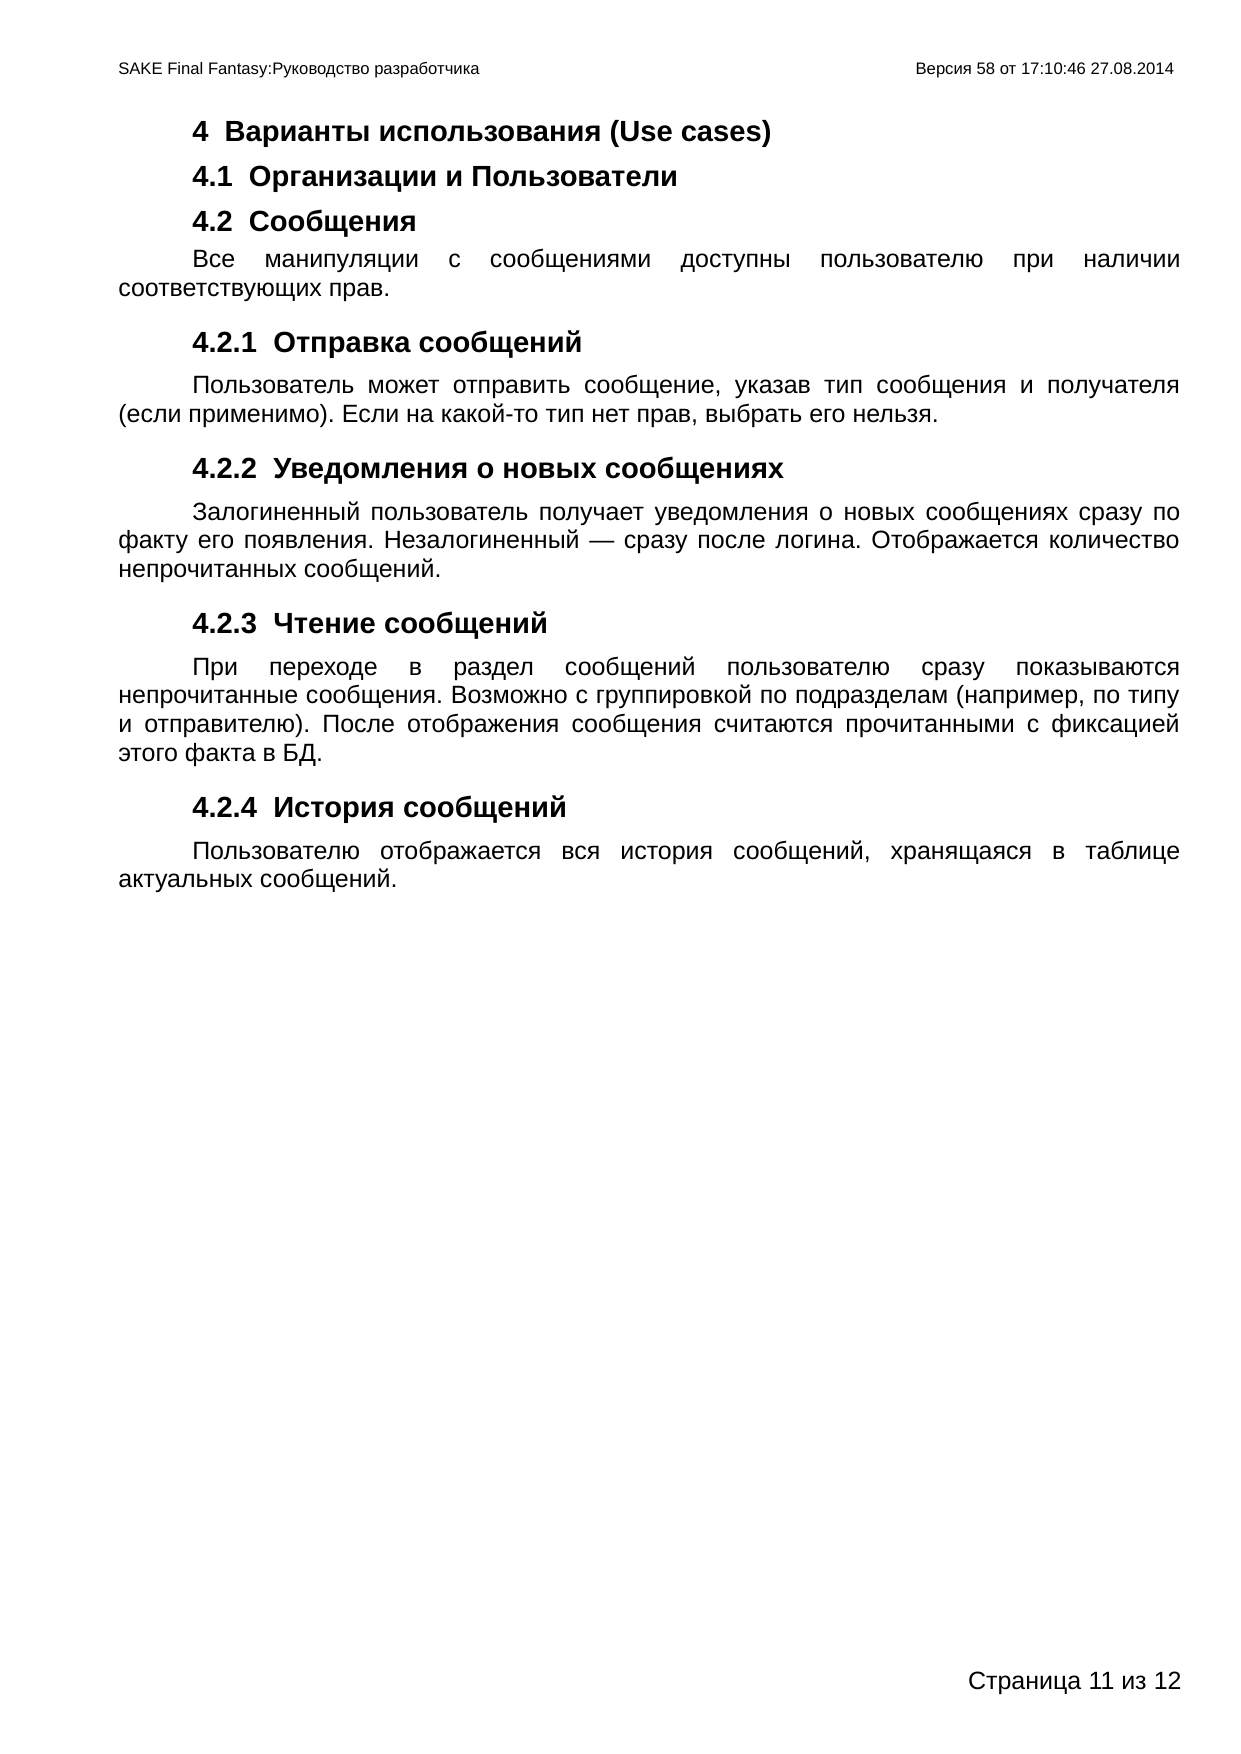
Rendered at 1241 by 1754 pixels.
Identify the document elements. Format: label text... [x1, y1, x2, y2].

text Пользователь может отправить сообщение, указав тип сообщения и получателя (если применимо). Если на какой-то тип нет прав, выбрать его нельзя. [118, 370, 1181, 428]
subtitle Чтение сообщений [118, 606, 1181, 640]
subtitle Отправка сообщений [118, 325, 1181, 358]
subtitle История сообщений [118, 790, 1181, 824]
subtitle Варианты использования (Use cases) [118, 114, 1181, 147]
text Пользователю отображается вся история сообщений, хранящаяся в таблице актуальных сообщений. [118, 836, 1181, 893]
text Все манипуляции с сообщениями доступны пользователю при наличии соответствующих прав. [118, 244, 1181, 301]
text При переходе в раздел сообщений пользователю сразу показываются непрочитанные сообщения. Возможно с группировкой по подразделам (например, по типу и отправителю). После отображения сообщения считаются прочитанными с фиксацией этого факта в БД. [118, 652, 1181, 767]
subtitle Организации и Пользователи [118, 159, 1181, 193]
subtitle Сообщения [118, 204, 1181, 238]
text Залогиненный пользователь получает уведомления о новых сообщениях сразу по факту его появления. Незалогиненный — сразу после логина. Отображается количество непрочитанных сообщений. [118, 497, 1181, 583]
subtitle Уведомления о новых сообщениях [118, 451, 1181, 485]
